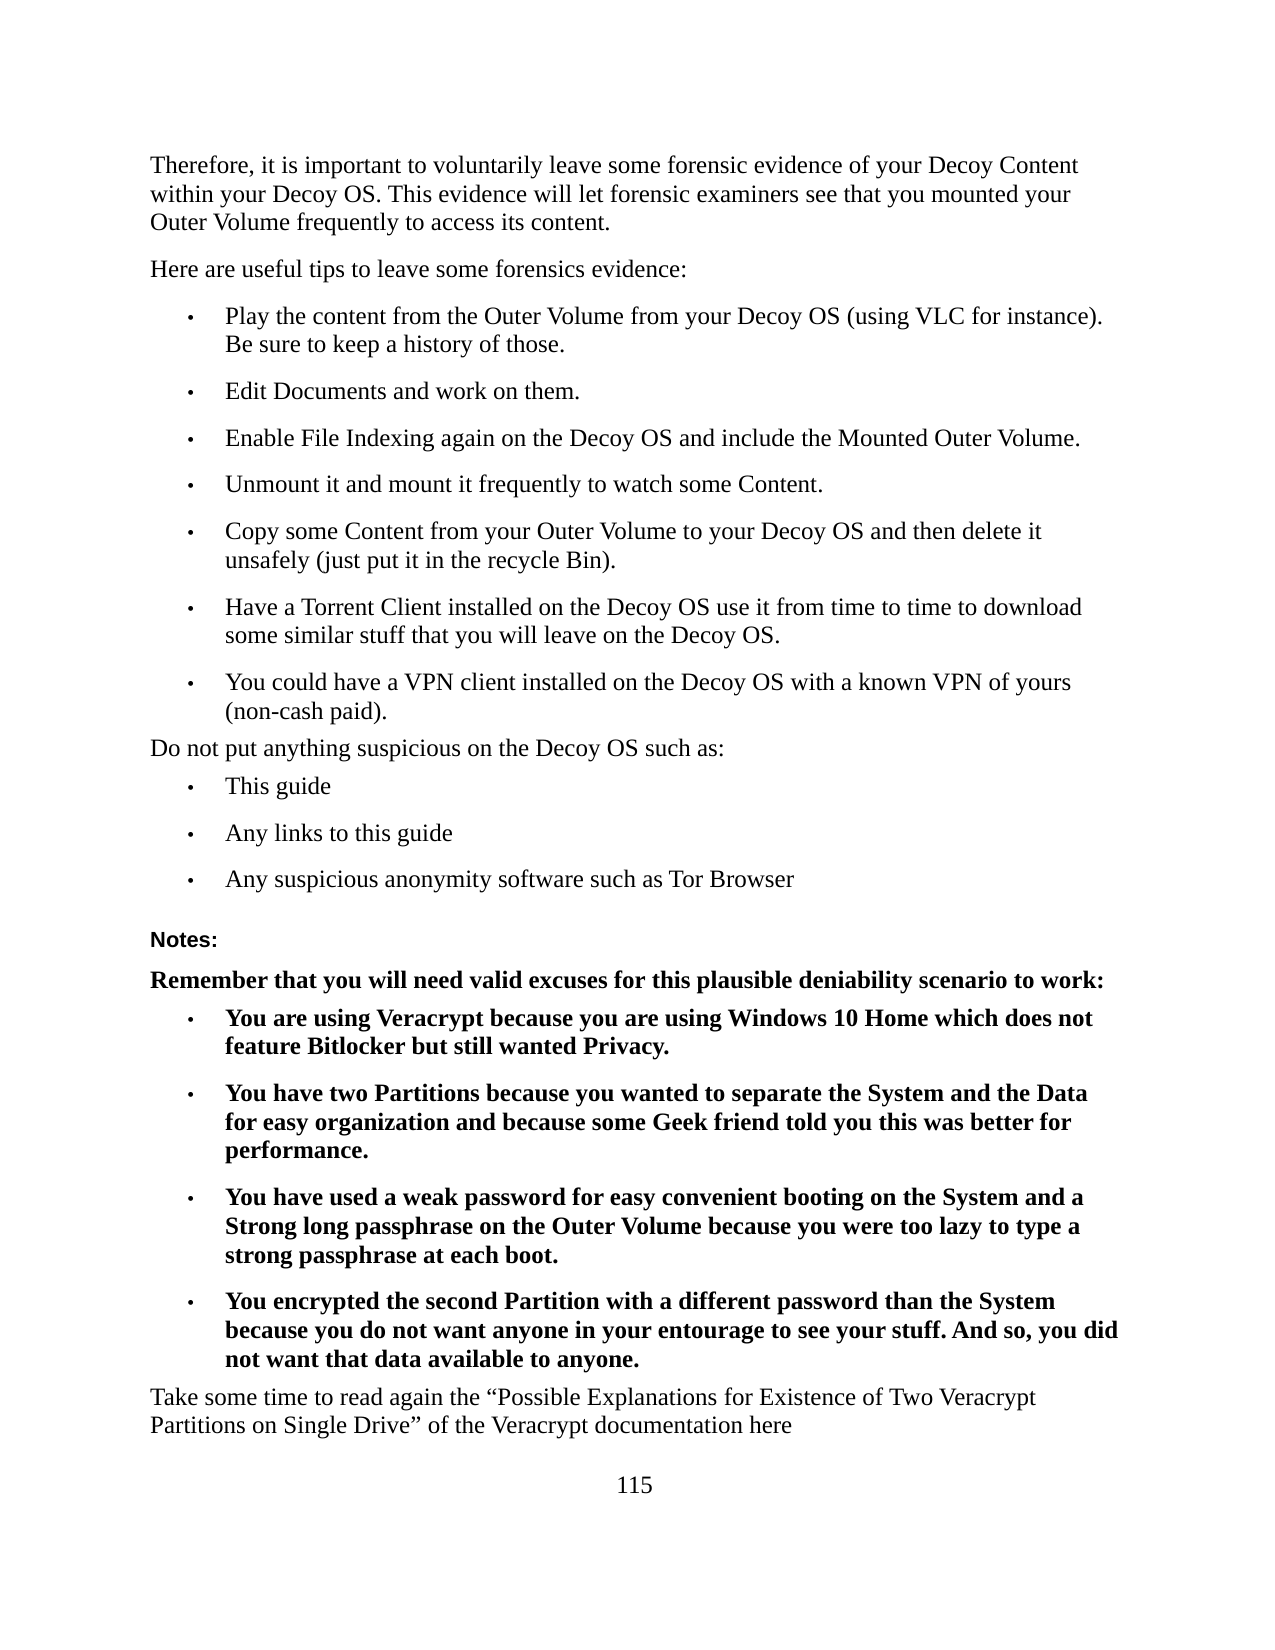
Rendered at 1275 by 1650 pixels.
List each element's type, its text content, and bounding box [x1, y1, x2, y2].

text Remember that you will need valid excuses for this plausible deniability scenario to work: [150, 965, 1125, 994]
list Any links to this guide [187, 818, 1125, 847]
list Edit Documents and work on them. [187, 376, 1125, 405]
text Do not put anything suspicious on the Decoy OS such as: [150, 733, 1125, 762]
list Any suspicious anonymity software such as Tor Browser [187, 864, 1125, 893]
list Copy some Content from your Outer Volume to your Decoy OS and then delete it unsafely (just put it in the recycle Bin). [187, 516, 1125, 574]
list Have a Torrent Client installed on the Decoy OS use it from time to time to download some similar stuff that you will leave on the Decoy OS. [187, 592, 1125, 649]
text Here are useful tips to leave some forensics evidence: [150, 254, 1125, 283]
subtitle Notes: [150, 927, 1125, 952]
list Unmount it and mount it frequently to watch some Content. [187, 469, 1125, 498]
text Therefore, it is important to voluntarily leave some forensic evidence of your Decoy Content within your Decoy OS. This evidence will let forensic examiners see that you mounted your Outer Volume frequently to access its content. [150, 150, 1125, 236]
list You have used a weak password for easy convenient booting on the System and a Strong long passphrase on the Outer Volume because you were too lazy to type a strong passphrase at each boot. [187, 1182, 1125, 1268]
list Play the content from the Outer Volume from your Decoy OS (using VLC for instance). Be sure to keep a history of those. [187, 301, 1125, 358]
text Take some time to read again the “Possible Explanations for Existence of Two Veracrypt Partitions on Single Drive” of the Veracrypt documentation here [150, 1382, 1125, 1439]
list You have two Partitions because you wanted to separate the System and the Data for easy organization and because some Geek friend told you this was better for performance. [187, 1078, 1125, 1164]
list This guide [187, 771, 1125, 800]
list You could have a VPN client installed on the Decoy OS with a known VPN of yours (non-cash paid). [187, 667, 1125, 724]
list You are using Veracrypt because you are using Windows 10 Home which does not feature Bitlocker but still wanted Privacy. [187, 1003, 1125, 1060]
list You encrypted the second Partition with a different password than the System because you do not want anyone in your entourage to see your stuff. And so, you did not want that data available to anyone. [187, 1286, 1125, 1373]
list Enable File Indexing again on the Decoy OS and include the Mounted Outer Volume. [187, 423, 1125, 452]
